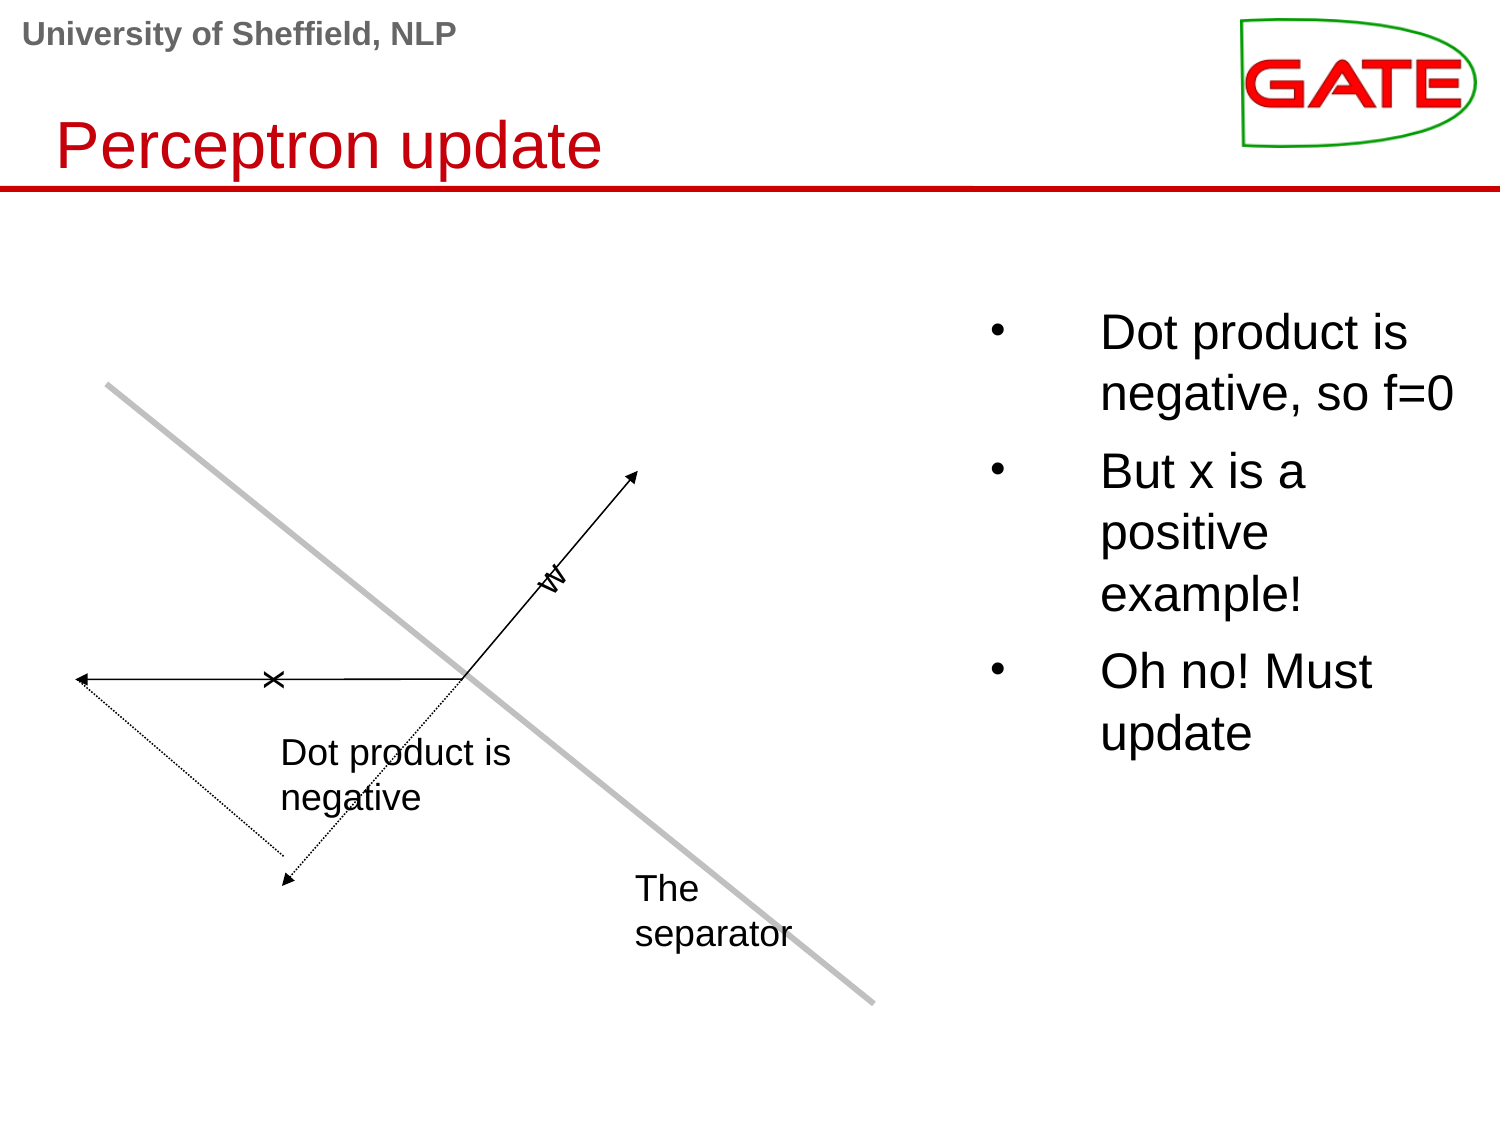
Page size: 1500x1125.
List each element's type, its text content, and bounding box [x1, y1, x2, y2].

picture [1240, 18, 1477, 148]
list Dot product is negative, so f=0 But x is a positive example! Oh no! Must update [974, 290, 1477, 1093]
text_box x [231, 649, 307, 710]
text_box w [438, 453, 660, 702]
title Perceptron update [41, 30, 1391, 262]
text_box Dot product is negative [265, 720, 561, 826]
text_box The separator [620, 856, 857, 962]
